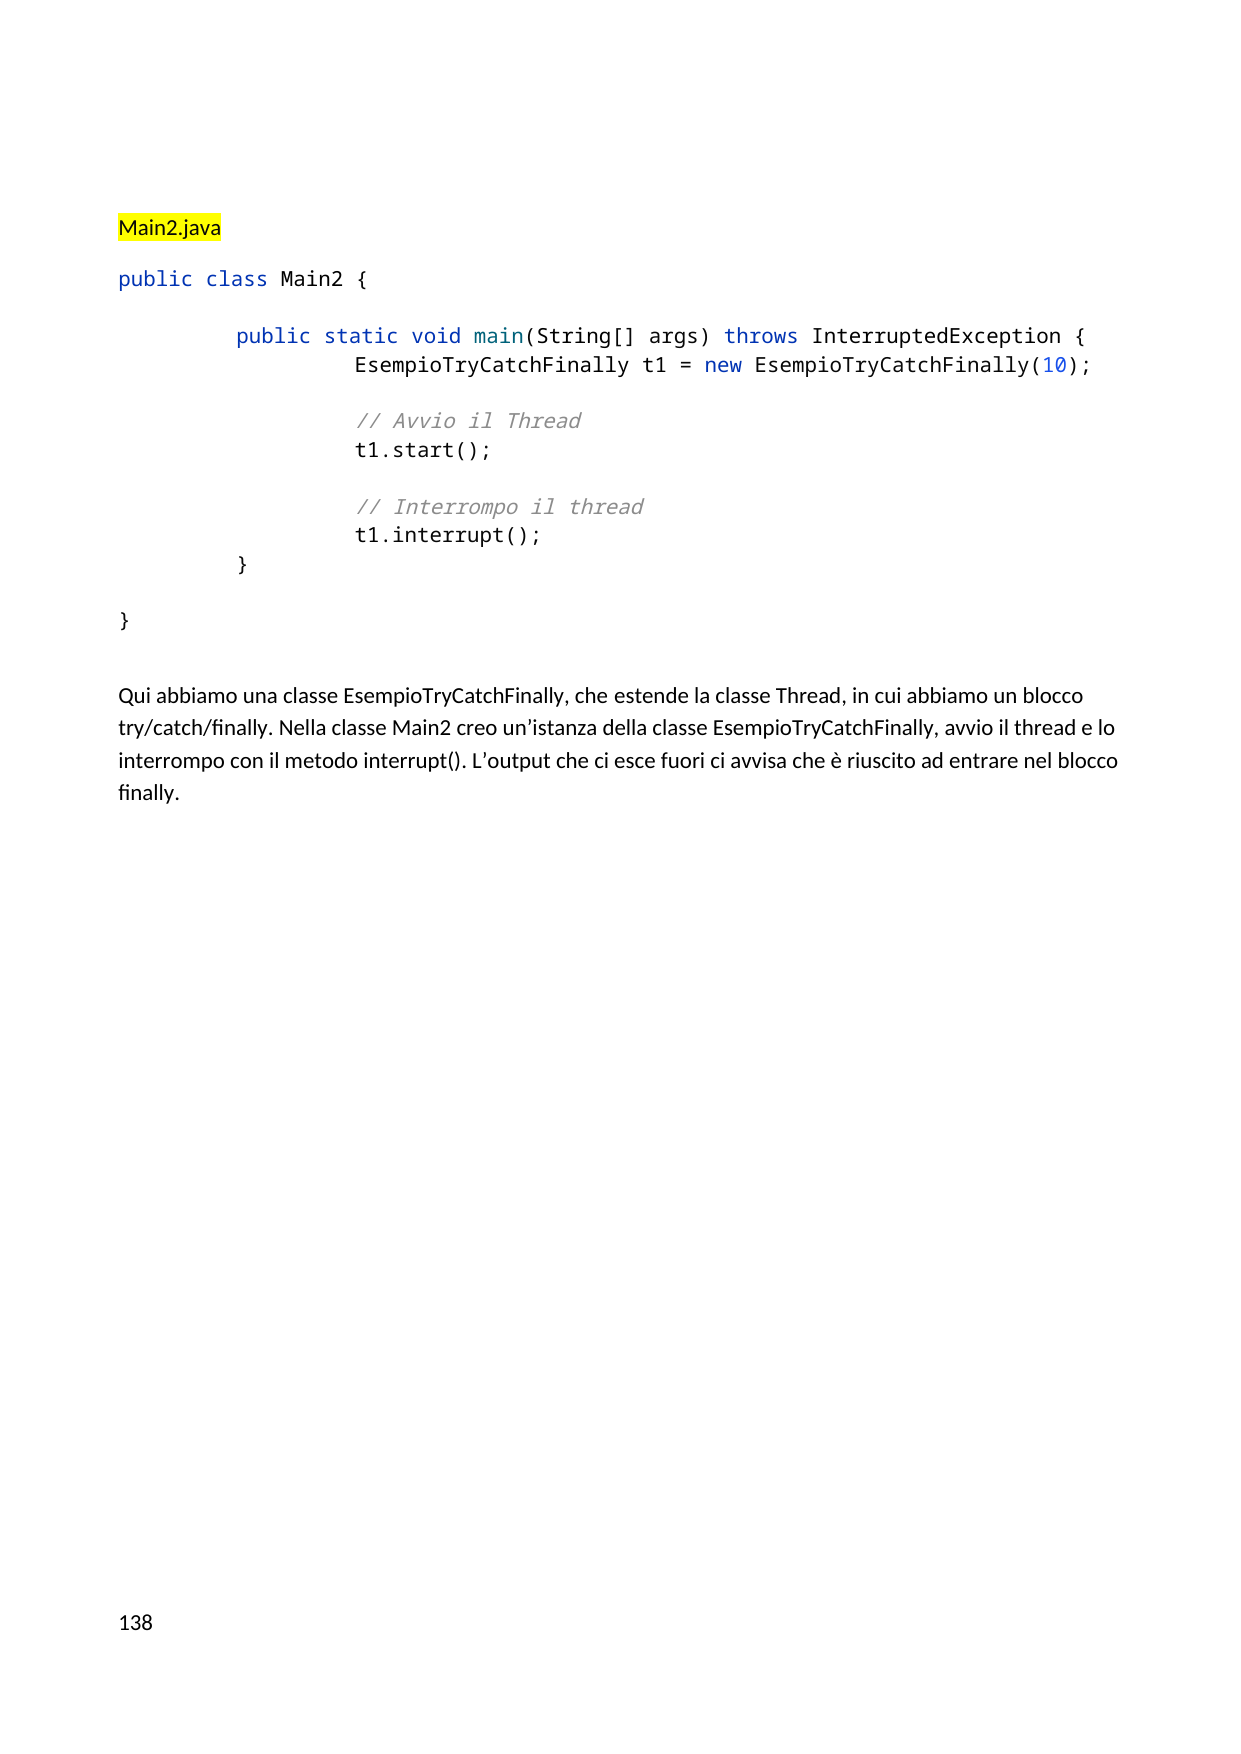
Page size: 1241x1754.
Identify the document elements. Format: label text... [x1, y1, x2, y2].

text Qui abbiamo una classe EsempioTryCatchFinally, che estende la classe Thread, in cui abbiamo un blocco try/catch/finally. Nella classe Main2 creo un’istanza della classe EsempioTryCatchFinally, avvio il thread e lo interrompo con il metodo interrupt(). L’output che ci esce fuori ci avvisa che è riuscito ad entrare nel blocco finally. [118, 681, 1122, 806]
text Main2.java [118, 213, 1122, 241]
text public class Main2 { public static void main(String[] args) throws InterruptedException { EsempioTryCatchFinally t1 = new EsempioTryCatchFinally(10); // Avvio il Thread t1.start(); // Interrompo il thread t1.interrupt(); } } [118, 264, 1122, 634]
